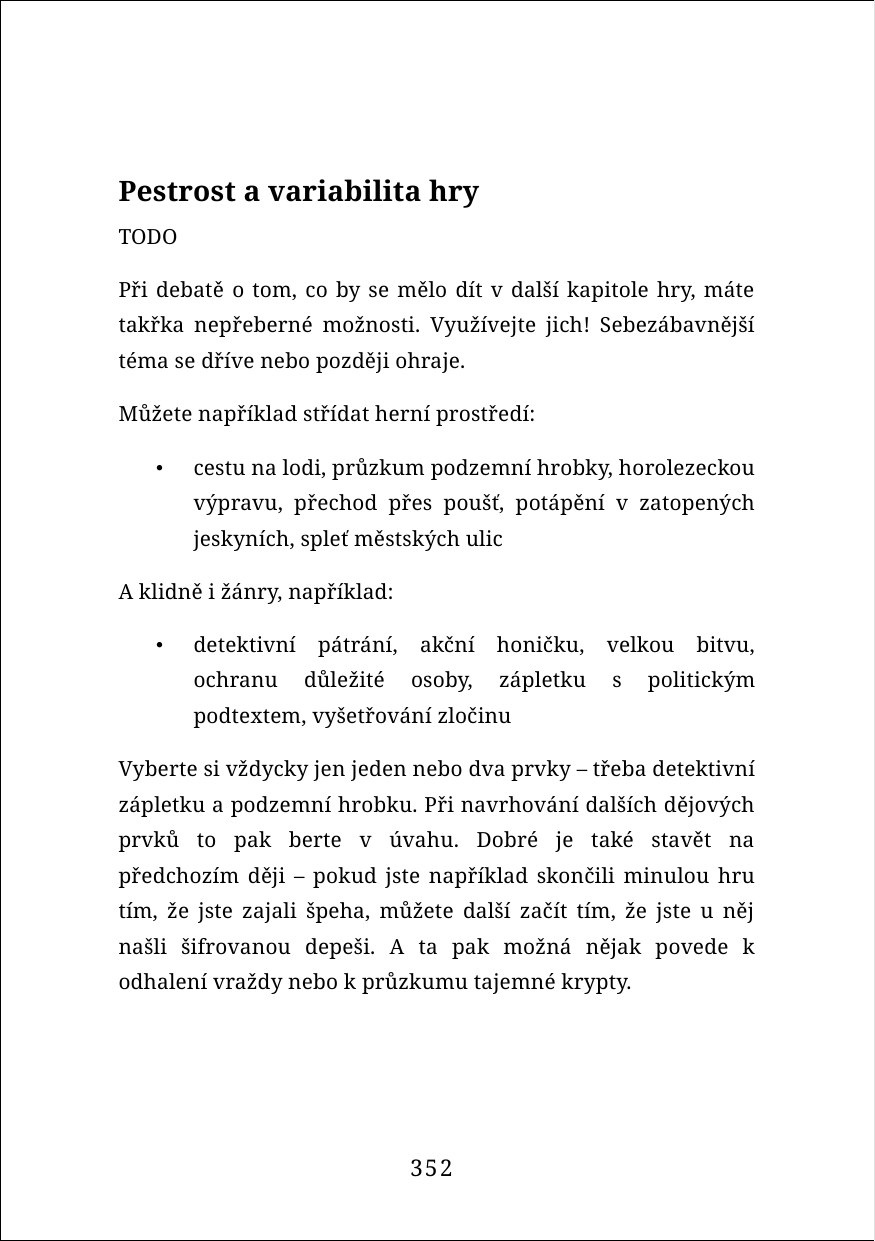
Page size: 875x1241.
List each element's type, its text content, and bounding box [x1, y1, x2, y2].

text Vyberte si vždycky jen jeden nebo dva prvky – třeba detektivní zápletku a podzemní hrobku. Při navrhování dalších dějových prvků to pak berte v úvahu. Dobré je také stavět na předchozím ději – pokud jste například skončili minulou hru tím, že jste zajali špeha, můžete další začít tím, že jste u něj našli šifrovanou depeši. A ta pak možná nějak povede k odhalení vraždy nebo k průzkumu tajemné krypty. [118, 754, 756, 996]
list cestu na lodi, průzkum podzemní hrobky, horolezeckou výpravu, přechod přes poušť, potápění v zatopených jeskyních, spleť městských ulic [156, 453, 756, 552]
list detektivní pátrání, akční honičku, velkou bitvu, ochranu důležité osoby, zápletku s politickým podtextem, vyšetřování zločinu [156, 630, 756, 729]
text A klidně i žánry, například: [118, 577, 756, 605]
text Můžete například střídat herní prostředí: [118, 399, 756, 428]
subtitle Pestrost a variabilita hry [118, 172, 756, 210]
text TODO [118, 222, 756, 250]
text Při debatě o tom, co by se mělo dít v další kapitole hry, máte takřka nepřeberné možnosti. Využívejte jich! Sebezábavnější téma se dříve nebo později ohraje. [118, 275, 756, 374]
